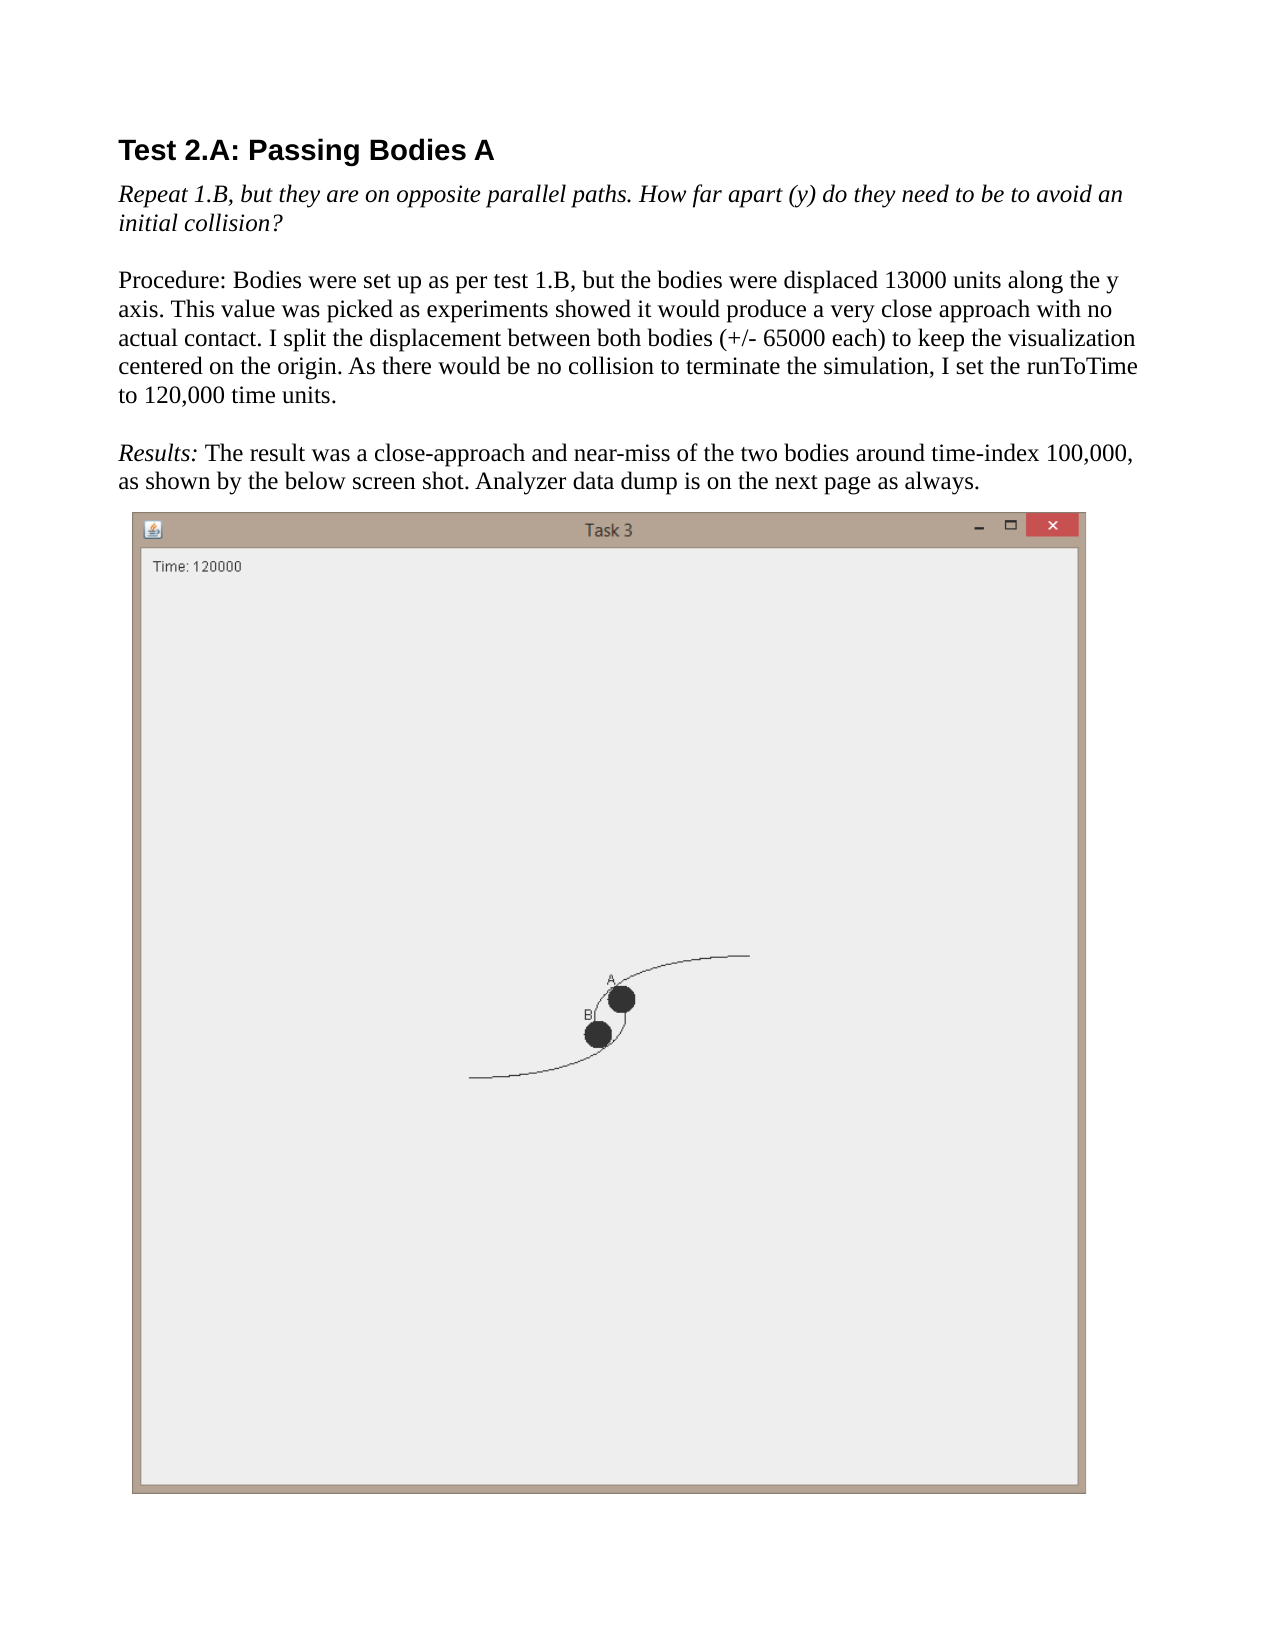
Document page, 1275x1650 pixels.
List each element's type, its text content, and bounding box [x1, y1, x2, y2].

text Repeat 1.B, but they are on opposite parallel paths. How far apart (y) do they need to be to avoid an initial collision? [118, 179, 1157, 236]
picture [132, 512, 1087, 1494]
text Procedure: Bodies were set up as per test 1.B, but the bodies were displaced 13000 units along the y axis. This value was picked as experiments showed it would produce a very close approach with no actual contact. I split the displacement between both bodies (+/- 65000 each) to keep the visualization centered on the origin. As there would be no collision to terminate the simulation, I set the runToTime to 120,000 time units. [118, 265, 1157, 409]
text Results: The result was a close-approach and near-miss of the two bodies around time-index 100,000, as shown by the below screen shot. Analyzer data dump is on the next page as always. [118, 438, 1157, 495]
subtitle Test 2.A: Passing Bodies A [118, 133, 1157, 166]
